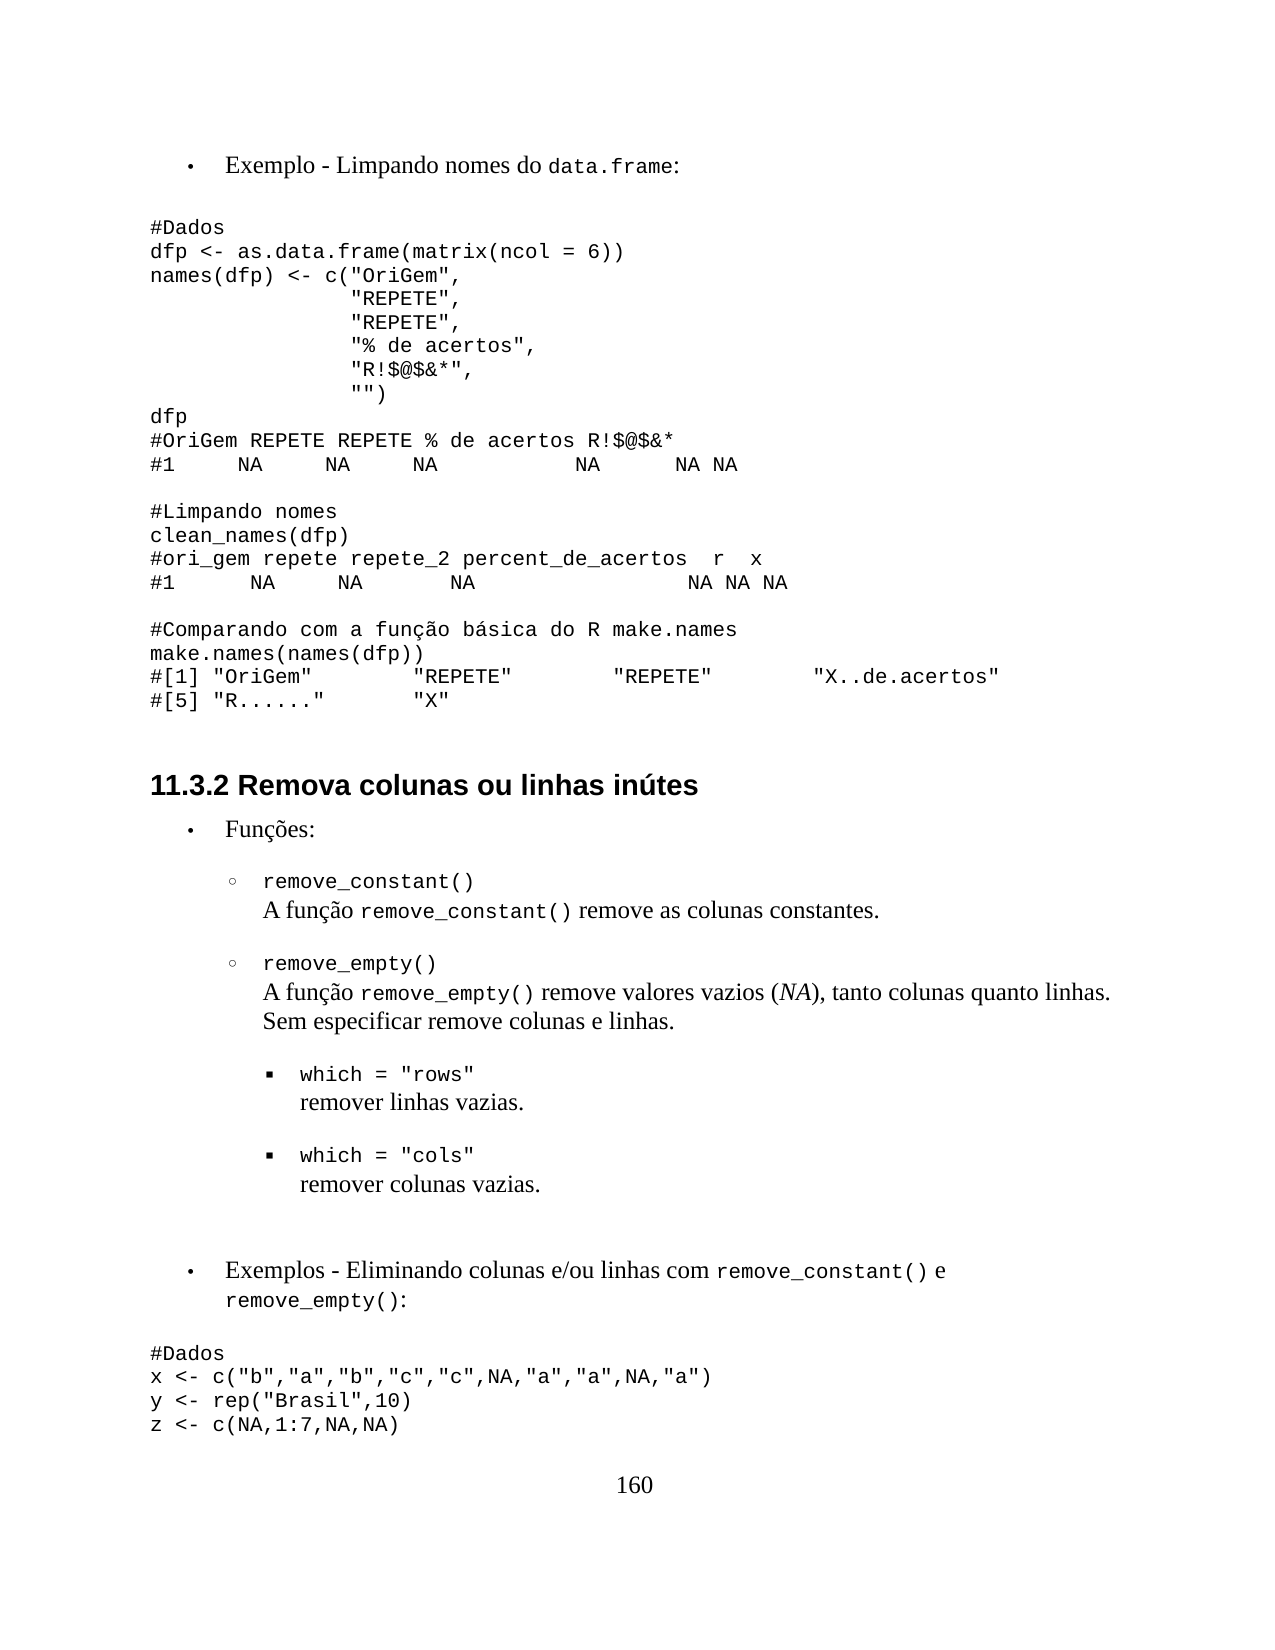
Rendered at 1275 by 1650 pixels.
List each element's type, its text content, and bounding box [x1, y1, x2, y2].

subtitle 11.3.2 Remova colunas ou linhas inútes [150, 768, 1125, 801]
text "% de acertos", [150, 336, 1125, 359]
text "R!$@$&*", [150, 359, 1125, 383]
list remove_empty() A função remove_empty() remove valores vazios (NA), tanto colunas quanto linhas. Sem especificar remove colunas e linhas. [225, 953, 1125, 1064]
list remove_constant() A função remove_constant() remove as colunas constantes. [225, 871, 1125, 953]
text #[1] "OriGem" "REPETE" "REPETE" "X..de.acertos" [150, 667, 1125, 690]
list which = "cols" remover colunas vazias. [262, 1145, 1125, 1226]
text #ori_gem repete repete_2 percent_de_acertos r x [150, 548, 1125, 572]
text names(dfp) <- c("OriGem", [150, 264, 1125, 288]
text "REPETE", [150, 312, 1125, 336]
list Exemplos - Eliminando colunas e/ou linhas com remove_constant() e remove_empty(): [187, 1255, 1125, 1343]
text #Dados [150, 217, 1125, 241]
text make.names(names(dfp)) [150, 643, 1125, 667]
text #Dados [150, 1343, 1125, 1366]
text dfp <- as.data.frame(matrix(ncol = 6)) [150, 241, 1125, 264]
text y <- rep("Brasil",10) [150, 1390, 1125, 1414]
list Funções: [187, 814, 1125, 871]
text x <- c("b","a","b","c","c",NA,"a","a",NA,"a") [150, 1366, 1125, 1390]
text z <- c(NA,1:7,NA,NA) [150, 1414, 1125, 1437]
text #1 NA NA NA NA NA NA [150, 572, 1125, 596]
text #Comparando com a função básica do R make.names [150, 619, 1125, 643]
text #1 NA NA NA NA NA NA [150, 454, 1125, 477]
text "REPETE", [150, 288, 1125, 312]
text "") [150, 383, 1125, 406]
text #Limpando nomes [150, 501, 1125, 525]
text dfp [150, 406, 1125, 430]
text #[5] "R......" "X" [150, 690, 1125, 714]
list Exemplo - Limpando nomes do data.frame: [187, 150, 1125, 208]
text #OriGem REPETE REPETE % de acertos R!$@$&* [150, 430, 1125, 454]
list which = "rows" remover linhas vazias. [262, 1064, 1125, 1145]
text clean_names(dfp) [150, 525, 1125, 548]
